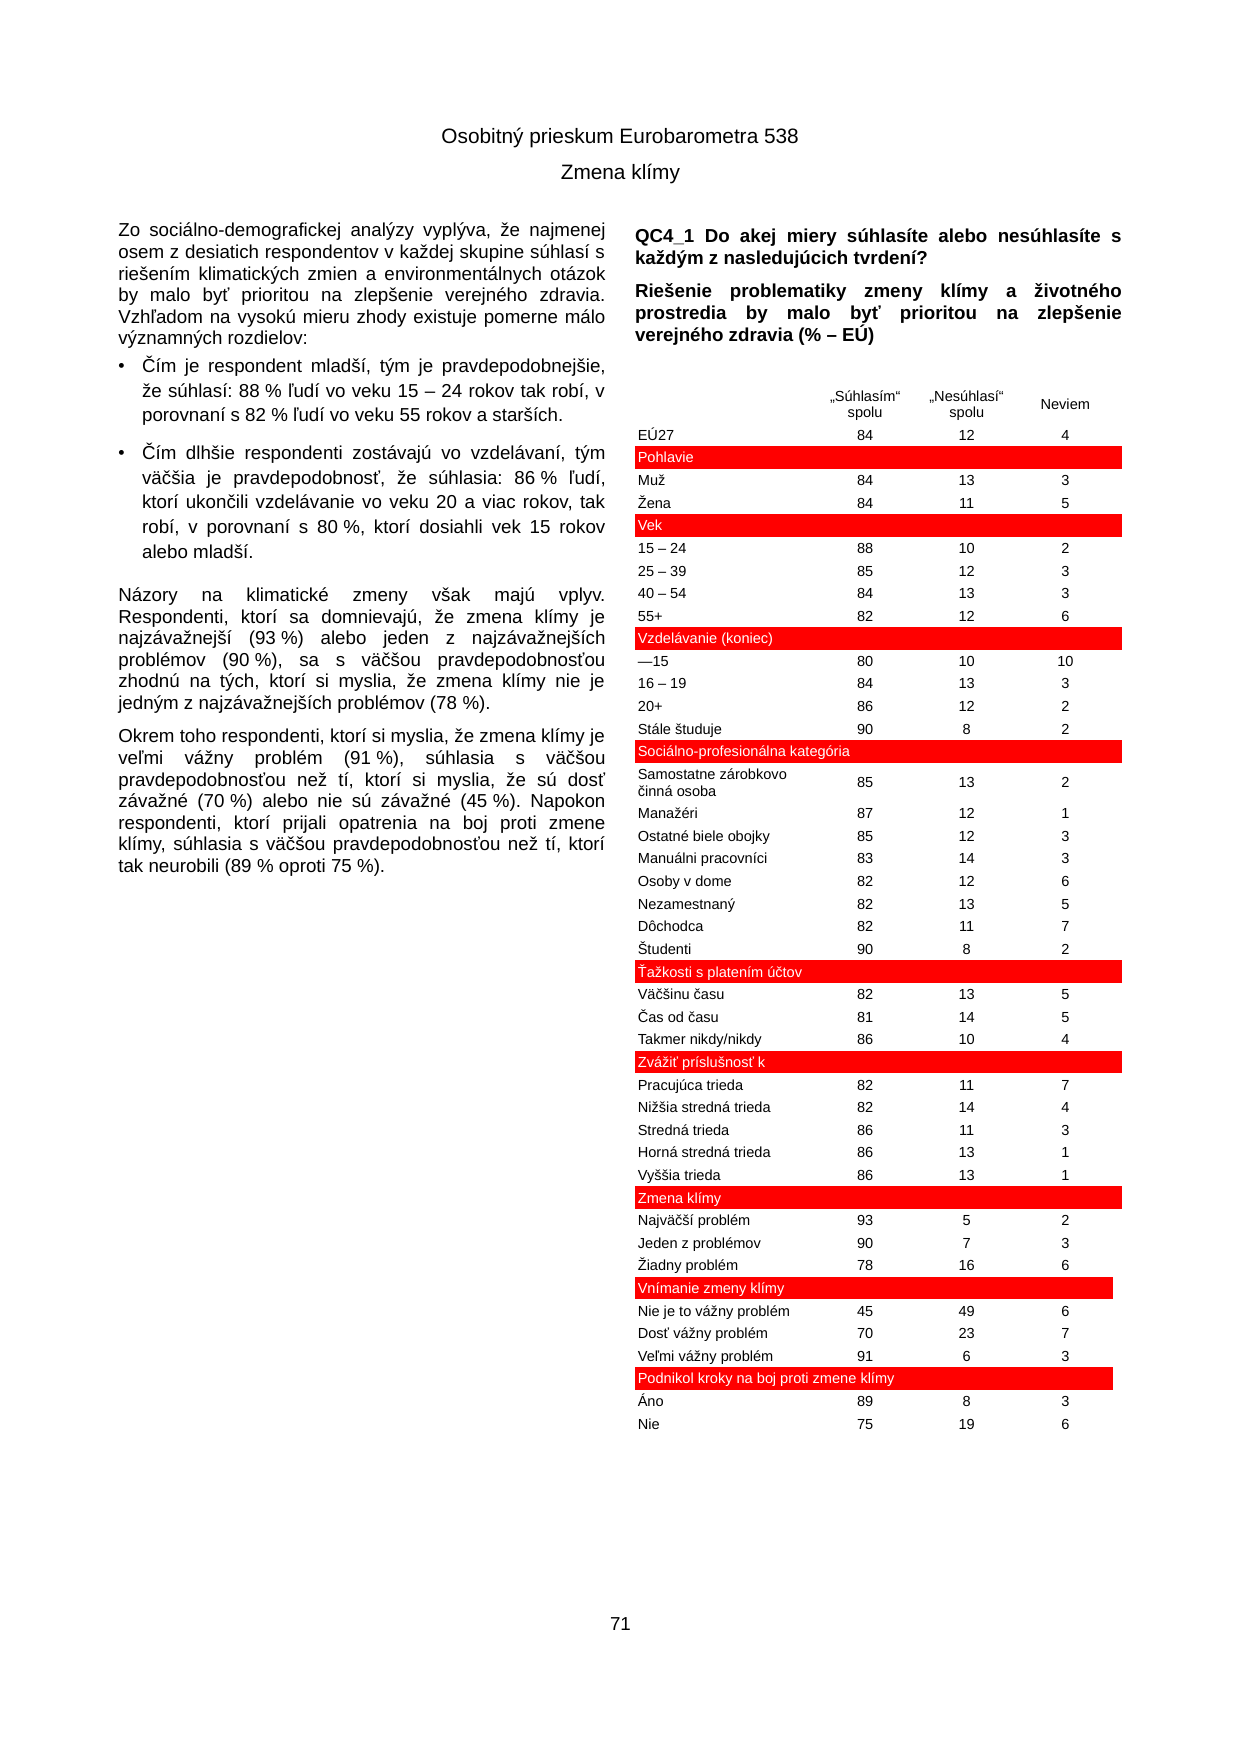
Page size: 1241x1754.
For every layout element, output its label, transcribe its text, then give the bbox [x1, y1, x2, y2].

table_cell [1110, 1322, 1122, 1344]
table_cell 90 [818, 1232, 912, 1254]
table_cell 81 [818, 1006, 912, 1028]
table_cell [1110, 1006, 1122, 1028]
table_cell Stále študuje [635, 718, 818, 740]
table_cell 7 [912, 1232, 1021, 1254]
table_cell 82 [818, 1073, 912, 1096]
table_cell Horná stredná trieda [635, 1141, 818, 1164]
table_cell 82 [818, 983, 912, 1006]
table_cell Nie je to vážny problém [635, 1299, 818, 1322]
table_cell 2 [1021, 718, 1109, 740]
table_cell 13 [912, 983, 1021, 1006]
table_cell 8 [912, 1390, 1021, 1412]
table_cell 5 [1021, 1006, 1109, 1028]
text Okrem toho respondenti, ktorí si myslia, že zmena klímy je veľmi vážny problém (91 %), súhlasia s väčšou pravdepodobnosťou než tí, ktorí si myslia, že sú dosť závažné (70 %) alebo nie sú závažné (45 %). Napokon respondenti, ktorí prijali opatrenia na boj proti zmene klímy, súhlasia s väčšou pravdepodobnosťou než tí, ktorí tak neurobili (89 % oproti 75 %). [118, 725, 605, 876]
table_cell 5 [1021, 893, 1109, 915]
table_cell Manuálni pracovníci [635, 847, 818, 870]
table_cell 13 [912, 469, 1021, 491]
table_cell Samostatne zárobkovo činná osoba [635, 763, 818, 802]
table_cell 8 [912, 718, 1021, 740]
table_cell [1110, 469, 1122, 491]
table_cell 3 [1021, 825, 1109, 847]
table_cell Dosť vážny problém [635, 1322, 818, 1344]
table_cell 85 [818, 559, 912, 582]
table_header Neviem [1021, 384, 1109, 424]
text Názory na klimatické zmeny však majú vplyv. Respondenti, ktorí sa domnievajú, že zmena klímy je najzávažnejší (93 %) alebo jeden z najzávažnejších problémov (90 %), sa s väčšou pravdepodobnosťou zhodnú na tých, ktorí si myslia, že zmena klímy nie je jedným z najzávažnejších problémov (78 %). [118, 584, 605, 713]
table_cell 23 [912, 1322, 1021, 1344]
table_header [1110, 384, 1122, 424]
table_cell 13 [912, 893, 1021, 915]
table_cell [1110, 893, 1122, 915]
table_cell 89 [818, 1390, 912, 1412]
table_cell 16 [912, 1254, 1021, 1277]
table_cell Stredná trieda [635, 1119, 818, 1141]
table_cell 1 [1021, 802, 1109, 825]
table_cell 85 [818, 763, 912, 802]
table_cell 49 [912, 1299, 1021, 1322]
table_cell [1110, 763, 1122, 802]
table_cell 84 [818, 582, 912, 604]
table_cell 3 [1021, 672, 1109, 695]
table_cell 86 [818, 1164, 912, 1186]
table_cell 93 [818, 1209, 912, 1232]
table_cell 14 [912, 1096, 1021, 1118]
table_cell 5 [1021, 983, 1109, 1006]
table_cell 7 [1021, 915, 1109, 938]
table_cell Najväčší problém [635, 1209, 818, 1232]
table_cell 7 [1021, 1073, 1109, 1096]
table_cell [1110, 695, 1122, 717]
table_cell [1110, 915, 1122, 938]
table_cell 55+ [635, 605, 818, 627]
table_cell [1110, 537, 1122, 559]
table_cell [1110, 1232, 1122, 1254]
table_cell Muž [635, 469, 818, 491]
table_cell [1110, 870, 1122, 892]
table_cell 12 [912, 424, 1021, 446]
table_cell 3 [1021, 1345, 1109, 1367]
table_cell 2 [1021, 537, 1109, 559]
table_cell 6 [1021, 1299, 1109, 1322]
table_cell Veľmi vážny problém [635, 1345, 818, 1367]
table_cell Nižšia stredná trieda [635, 1096, 818, 1118]
table_cell 11 [912, 491, 1021, 514]
table_cell 12 [912, 695, 1021, 717]
table_cell [1110, 1073, 1122, 1096]
table_cell 7 [1021, 1322, 1109, 1344]
table_cell 40 – 54 [635, 582, 818, 604]
table_cell [1110, 1141, 1122, 1164]
table_cell [1114, 1367, 1122, 1390]
table_cell [1110, 802, 1122, 825]
table_cell [1110, 1096, 1122, 1118]
table_header [635, 384, 818, 424]
table_cell Zmena klímy [635, 1186, 1122, 1209]
table_cell Čas od času [635, 1006, 818, 1028]
table_cell 12 [912, 605, 1021, 627]
table_cell [1110, 825, 1122, 847]
table_cell 3 [1021, 1390, 1109, 1412]
table_cell [1110, 1390, 1122, 1412]
table_cell Väčšinu času [635, 983, 818, 1006]
table_cell [1110, 1413, 1122, 1435]
table_cell 14 [912, 847, 1021, 870]
table_cell [1110, 718, 1122, 740]
table_cell 13 [912, 763, 1021, 802]
table_cell 5 [1021, 491, 1109, 514]
table_cell Žena [635, 491, 818, 514]
table_cell 4 [1021, 424, 1109, 446]
table_cell 12 [912, 802, 1021, 825]
table_cell 6 [1021, 1254, 1109, 1277]
table_cell 13 [912, 582, 1021, 604]
table_cell 82 [818, 870, 912, 892]
table_cell 3 [1021, 469, 1109, 491]
text Zo sociálno-demografickej analýzy vyplýva, že najmenej osem z desiatich respondentov v každej skupine súhlasí s riešením klimatických zmien a environmentálnych otázok by malo byť prioritou na zlepšenie verejného zdravia. Vzhľadom na vysokú mieru zhody existuje pomerne málo významných rozdielov: [118, 219, 605, 349]
table_cell 19 [912, 1413, 1021, 1435]
table_cell Vnímanie zmeny klímy [635, 1277, 1113, 1299]
table_cell 12 [912, 870, 1021, 892]
table_cell [1110, 1119, 1122, 1141]
text Riešenie problematiky zmeny klímy a životného prostredia by malo byť prioritou na zlepšenie verejného zdravia (% – EÚ) [635, 280, 1122, 345]
table_cell 84 [818, 672, 912, 695]
table_cell Žiadny problém [635, 1254, 818, 1277]
table_cell [1110, 1209, 1122, 1232]
table_cell 8 [912, 938, 1021, 960]
table_cell 90 [818, 938, 912, 960]
table_cell 6 [1021, 1413, 1109, 1435]
table_cell [1110, 424, 1122, 446]
table_cell 87 [818, 802, 912, 825]
table_cell 88 [818, 537, 912, 559]
table_cell 3 [1021, 1232, 1109, 1254]
table_cell 1 [1021, 1164, 1109, 1186]
table_cell 3 [1021, 559, 1109, 582]
table_cell 70 [818, 1322, 912, 1344]
table_cell —15 [635, 650, 818, 672]
table_cell 82 [818, 893, 912, 915]
table_cell 25 – 39 [635, 559, 818, 582]
table_cell Pohlavie [635, 446, 1122, 469]
table_cell 78 [818, 1254, 912, 1277]
table_cell 2 [1021, 1209, 1109, 1232]
table_cell Študenti [635, 938, 818, 960]
table_cell 90 [818, 718, 912, 740]
table_cell [1114, 1277, 1122, 1299]
table_cell [1110, 1254, 1122, 1277]
table_cell 86 [818, 695, 912, 717]
table_cell Vyššia trieda [635, 1164, 818, 1186]
table_cell [1110, 582, 1122, 604]
table_cell Nezamestnaný [635, 893, 818, 915]
table_cell [1110, 847, 1122, 870]
table_cell Jeden z problémov [635, 1232, 818, 1254]
table_cell 16 – 19 [635, 672, 818, 695]
table_cell 10 [1021, 650, 1109, 672]
text QC4_1 Do akej miery súhlasíte alebo nesúhlasíte s každým z nasledujúcich tvrdení? [635, 225, 1122, 268]
table_cell 3 [1021, 582, 1109, 604]
table_cell 11 [912, 1073, 1021, 1096]
table_cell Pracujúca trieda [635, 1073, 818, 1096]
table_cell Zvážiť príslušnosť k [635, 1051, 1122, 1073]
table_cell 2 [1021, 695, 1109, 717]
table_cell 15 – 24 [635, 537, 818, 559]
table_cell Podnikol kroky na boj proti zmene klímy [635, 1367, 1113, 1390]
table_cell 75 [818, 1413, 912, 1435]
table_cell 86 [818, 1141, 912, 1164]
table_cell 10 [912, 1028, 1021, 1051]
table_cell Vzdelávanie (koniec) [635, 627, 1122, 650]
table_cell 6 [1021, 870, 1109, 892]
table_cell [1110, 1345, 1122, 1367]
table_cell 86 [818, 1119, 912, 1141]
table_cell Sociálno-profesionálna kategória [635, 740, 1122, 763]
table_cell 1 [1021, 1141, 1109, 1164]
table_cell 84 [818, 469, 912, 491]
table_cell 13 [912, 1141, 1021, 1164]
table_cell 2 [1021, 763, 1109, 802]
table_cell [1110, 650, 1122, 672]
table_cell [1110, 983, 1122, 1006]
table_cell 12 [912, 559, 1021, 582]
table_cell Ostatné biele obojky [635, 825, 818, 847]
table_cell 80 [818, 650, 912, 672]
table_cell Ťažkosti s platením účtov [635, 960, 1122, 983]
table_cell Osoby v dome [635, 870, 818, 892]
table_cell Manažéri [635, 802, 818, 825]
table_cell 6 [912, 1345, 1021, 1367]
table_cell 91 [818, 1345, 912, 1367]
list Čím je respondent mladší, tým je pravdepodobnejšie, že súhlasí: 88 % ľudí vo veku 15 – 24 rokov tak robí, v porovnaní s 82 % ľudí vo veku 55 rokov a starších. [118, 354, 605, 426]
table_cell 13 [912, 672, 1021, 695]
table_cell EÚ27 [635, 424, 818, 446]
table_cell [1110, 672, 1122, 695]
table_cell 83 [818, 847, 912, 870]
table_cell 4 [1021, 1096, 1109, 1118]
table_cell Vek [635, 514, 1122, 537]
table_cell 86 [818, 1028, 912, 1051]
table_cell Áno [635, 1390, 818, 1412]
table_cell 20+ [635, 695, 818, 717]
table_cell 2 [1021, 938, 1109, 960]
table_cell 6 [1021, 605, 1109, 627]
table_header „Súhlasím“ spolu [818, 384, 912, 424]
table_cell 10 [912, 537, 1021, 559]
list Čím dlhšie respondenti zostávajú vo vzdelávaní, tým väčšia je pravdepodobnosť, že súhlasia: 86 % ľudí, ktorí ukončili vzdelávanie vo veku 20 a viac rokov, tak robí, v porovnaní s 80 %, ktorí dosiahli vek 15 rokov alebo mladší. [118, 442, 605, 562]
table_cell [1110, 938, 1122, 960]
table_cell Takmer nikdy/nikdy [635, 1028, 818, 1051]
table_cell [1110, 491, 1122, 514]
table_cell 82 [818, 605, 912, 627]
table_cell 3 [1021, 1119, 1109, 1141]
table_cell [1110, 605, 1122, 627]
table_cell Nie [635, 1413, 818, 1435]
table_cell 45 [818, 1299, 912, 1322]
table_cell 12 [912, 825, 1021, 847]
table_cell [1110, 1299, 1122, 1322]
table_cell [1110, 1164, 1122, 1186]
table_cell 11 [912, 915, 1021, 938]
table_cell 3 [1021, 847, 1109, 870]
table_cell 13 [912, 1164, 1021, 1186]
table_cell 82 [818, 1096, 912, 1118]
table_cell 84 [818, 491, 912, 514]
table_cell 85 [818, 825, 912, 847]
table_cell 10 [912, 650, 1021, 672]
table_cell Dôchodca [635, 915, 818, 938]
table_cell 14 [912, 1006, 1021, 1028]
table_cell [1110, 1028, 1122, 1051]
table_cell 11 [912, 1119, 1021, 1141]
table_cell 5 [912, 1209, 1021, 1232]
table_cell [1110, 559, 1122, 582]
table_cell 4 [1021, 1028, 1109, 1051]
table_cell 84 [818, 424, 912, 446]
table_header „Nesúhlasí“ spolu [912, 384, 1021, 424]
table_cell 82 [818, 915, 912, 938]
